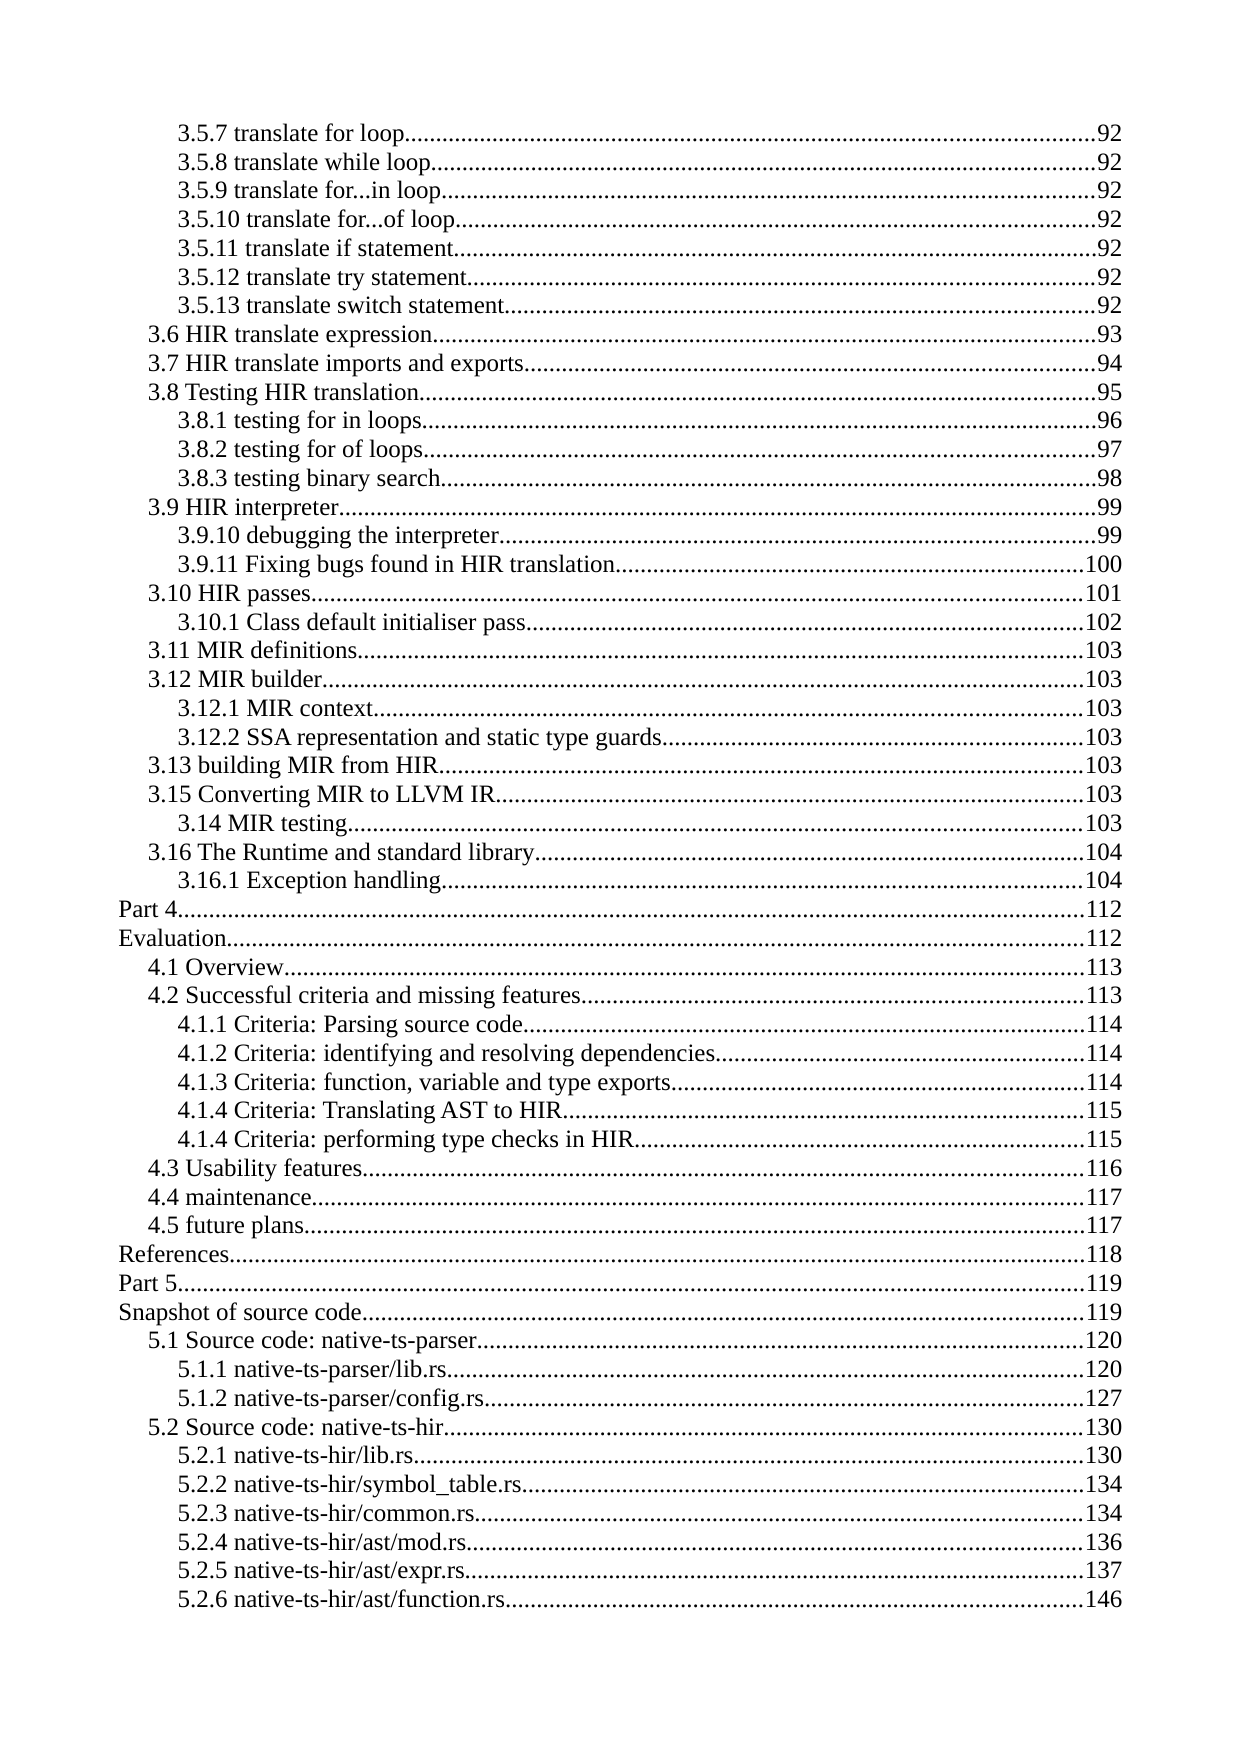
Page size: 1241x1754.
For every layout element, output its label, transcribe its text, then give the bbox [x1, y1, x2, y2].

text 5.2 Source code: native-ts-hir 130 [148, 1412, 1122, 1441]
text References 118 [118, 1239, 1122, 1268]
text 3.5.8 translate while loop 92 [177, 147, 1122, 176]
text Part 5 119 [118, 1268, 1122, 1297]
text 3.16 The Runtime and standard library 104 [148, 837, 1122, 866]
text 4.3 Usability features 116 [148, 1153, 1122, 1182]
text 5.1.2 native-ts-parser/config.rs 127 [177, 1383, 1122, 1412]
text 3.5.7 translate for loop 92 [177, 118, 1122, 147]
text 4.1.4 Criteria: performing type checks in HIR 115 [177, 1124, 1122, 1153]
text 5.2.1 native-ts-hir/lib.rs 130 [177, 1441, 1122, 1469]
text 3.10 HIR passes 101 [148, 578, 1122, 607]
text 4.4 maintenance 117 [148, 1182, 1122, 1211]
text 3.5.13 translate switch statement 92 [177, 291, 1122, 319]
text 5.1.1 native-ts-parser/lib.rs 120 [177, 1354, 1122, 1383]
text 4.1.1 Criteria: Parsing source code 114 [177, 1009, 1122, 1038]
text 3.7 HIR translate imports and exports 94 [148, 348, 1122, 377]
text 3.8.1 testing for in loops 96 [177, 406, 1122, 434]
text 3.13 building MIR from HIR 103 [148, 751, 1122, 779]
text 3.12 MIR builder 103 [148, 664, 1122, 693]
text 3.5.10 translate for...of loop 92 [177, 204, 1122, 233]
text Snapshot of source code 119 [118, 1297, 1122, 1326]
text 3.5.11 translate if statement 92 [177, 233, 1122, 262]
text 3.9.10 debugging the interpreter 99 [177, 521, 1122, 549]
text 3.14 MIR testing 103 [177, 808, 1122, 837]
text 4.1 Overview 113 [148, 952, 1122, 981]
text 3.11 MIR definitions 103 [148, 636, 1122, 664]
text 5.2.3 native-ts-hir/common.rs 134 [177, 1498, 1122, 1527]
text Part 4 112 [118, 894, 1122, 923]
text 3.8 Testing HIR translation 95 [148, 377, 1122, 406]
text Evaluation 112 [118, 923, 1122, 952]
text 3.8.2 testing for of loops 97 [177, 434, 1122, 463]
text 5.1 Source code: native-ts-parser 120 [148, 1326, 1122, 1354]
text 3.5.9 translate for...in loop 92 [177, 176, 1122, 204]
text 5.2.5 native-ts-hir/ast/expr.rs 137 [177, 1556, 1122, 1584]
text 5.2.2 native-ts-hir/symbol_table.rs 134 [177, 1469, 1122, 1498]
text 4.1.2 Criteria: identifying and resolving dependencies 114 [177, 1038, 1122, 1067]
text 4.1.4 Criteria: Translating AST to HIR 115 [177, 1096, 1122, 1124]
text 4.1.3 Criteria: function, variable and type exports 114 [177, 1067, 1122, 1096]
text 3.12.1 MIR context 103 [177, 693, 1122, 722]
text 4.5 future plans 117 [148, 1211, 1122, 1239]
text 3.12.2 SSA representation and static type guards 103 [177, 722, 1122, 751]
text 3.10.1 Class default initialiser pass 102 [177, 607, 1122, 636]
text 3.6 HIR translate expression 93 [148, 319, 1122, 348]
text 5.2.4 native-ts-hir/ast/mod.rs 136 [177, 1527, 1122, 1556]
text 3.9 HIR interpreter 99 [148, 492, 1122, 521]
text 3.9.11 Fixing bugs found in HIR translation 100 [177, 549, 1122, 578]
text 3.5.12 translate try statement 92 [177, 262, 1122, 291]
text 3.15 Converting MIR to LLVM IR 103 [148, 779, 1122, 808]
text 3.16.1 Exception handling 104 [177, 866, 1122, 894]
text 4.2 Successful criteria and missing features 113 [148, 981, 1122, 1009]
text 3.8.3 testing binary search 98 [177, 463, 1122, 492]
text 5.2.6 native-ts-hir/ast/function.rs 146 [177, 1584, 1122, 1613]
